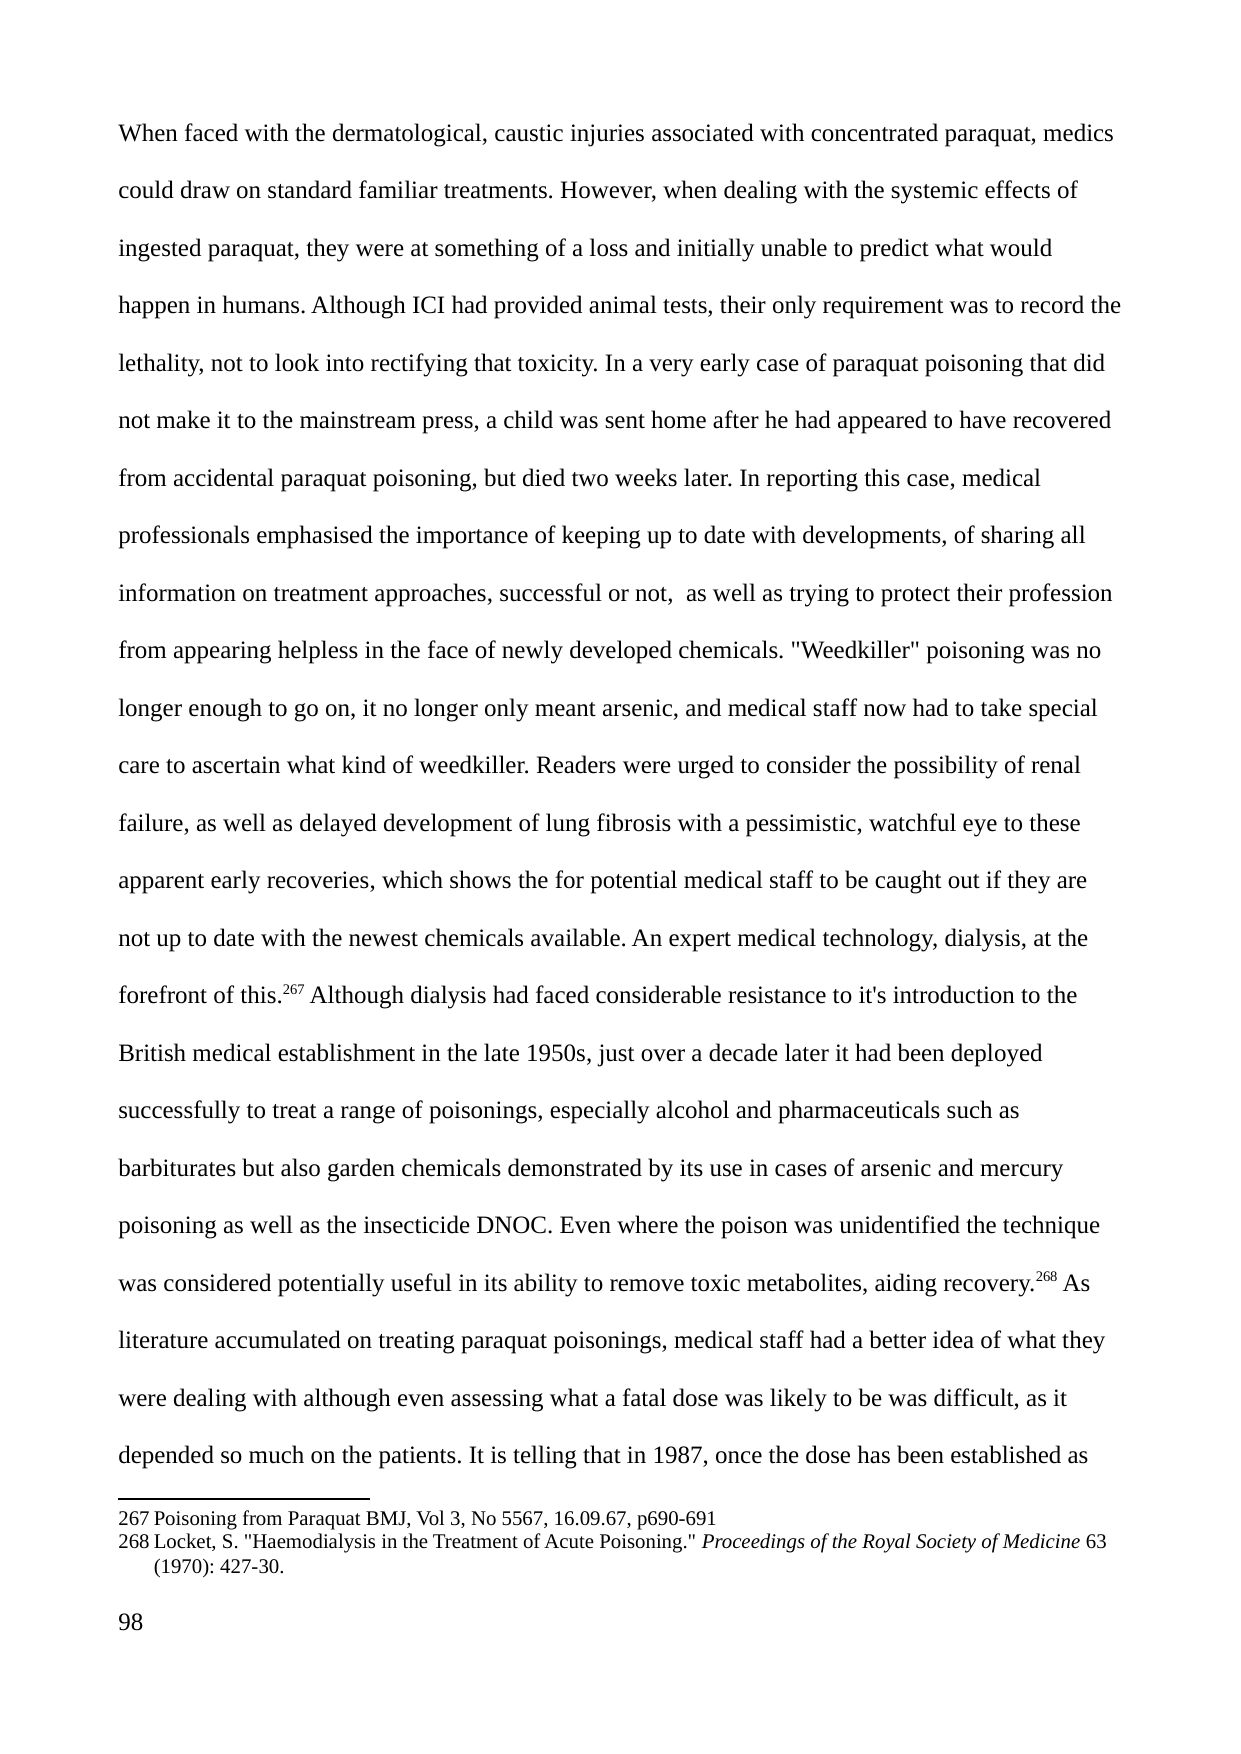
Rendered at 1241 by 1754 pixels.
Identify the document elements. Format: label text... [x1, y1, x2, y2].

text Poisoning from Paraquat BMJ, Vol 3, No 5567, 16.09.67, p690-691 [118, 1505, 1122, 1529]
text When faced with the dermatological, caustic injuries associated with concentrated paraquat, medics could draw on standard familiar treatments. However, when dealing with the systemic effects of ingested paraquat, they were at something of a loss and initially unable to predict what would happen in humans. Although ICI had provided animal tests, their only requirement was to record the lethality, not to look into rectifying that toxicity. In a very early case of paraquat poisoning that did not make it to the mainstream press, a child was sent home after he had appeared to have recovered from accidental paraquat poisoning, but died two weeks later. In reporting this case, medical professionals emphasised the importance of keeping up to date with developments, of sharing all information on treatment approaches, successful or not, as well as trying to protect their profession from appearing helpless in the face of newly developed chemicals. "Weedkiller" poisoning was no longer enough to go on, it no longer only meant arsenic, and medical staff now had to take special care to ascertain what kind of weedkiller. Readers were urged to consider the possibility of renal failure, as well as delayed development of lung fibrosis with a pessimistic, watchful eye to these apparent early recoveries, which shows the for potential medical staff to be caught out if they are not up to date with the newest chemicals available. An expert medical technology, dialysis, at the forefront of this. Although dialysis had faced considerable resistance to it's introduction to the British medical establishment in the late 1950s, just over a decade later it had been deployed successfully to treat a range of poisonings, especially alcohol and pharmaceuticals such as barbiturates but also garden chemicals demonstrated by its use in cases of arsenic and mercury poisoning as well as the insecticide DNOC. Even where the poison was unidentified the technique was considered potentially useful in its ability to remove toxic metabolites, aiding recovery. As literature accumulated on treating paraquat poisonings, medical staff had a better idea of what they were dealing with although even assessing what a fatal dose was likely to be was difficult, as it depended so much on the patients. It is telling that in 1987, once the dose has been established as [118, 118, 1122, 1469]
text Locket, S. "Haemodialysis in the Treatment of Acute Poisoning." Proceedings of the Royal Society of Medicine 63 (1970): 427-30. [118, 1529, 1122, 1578]
